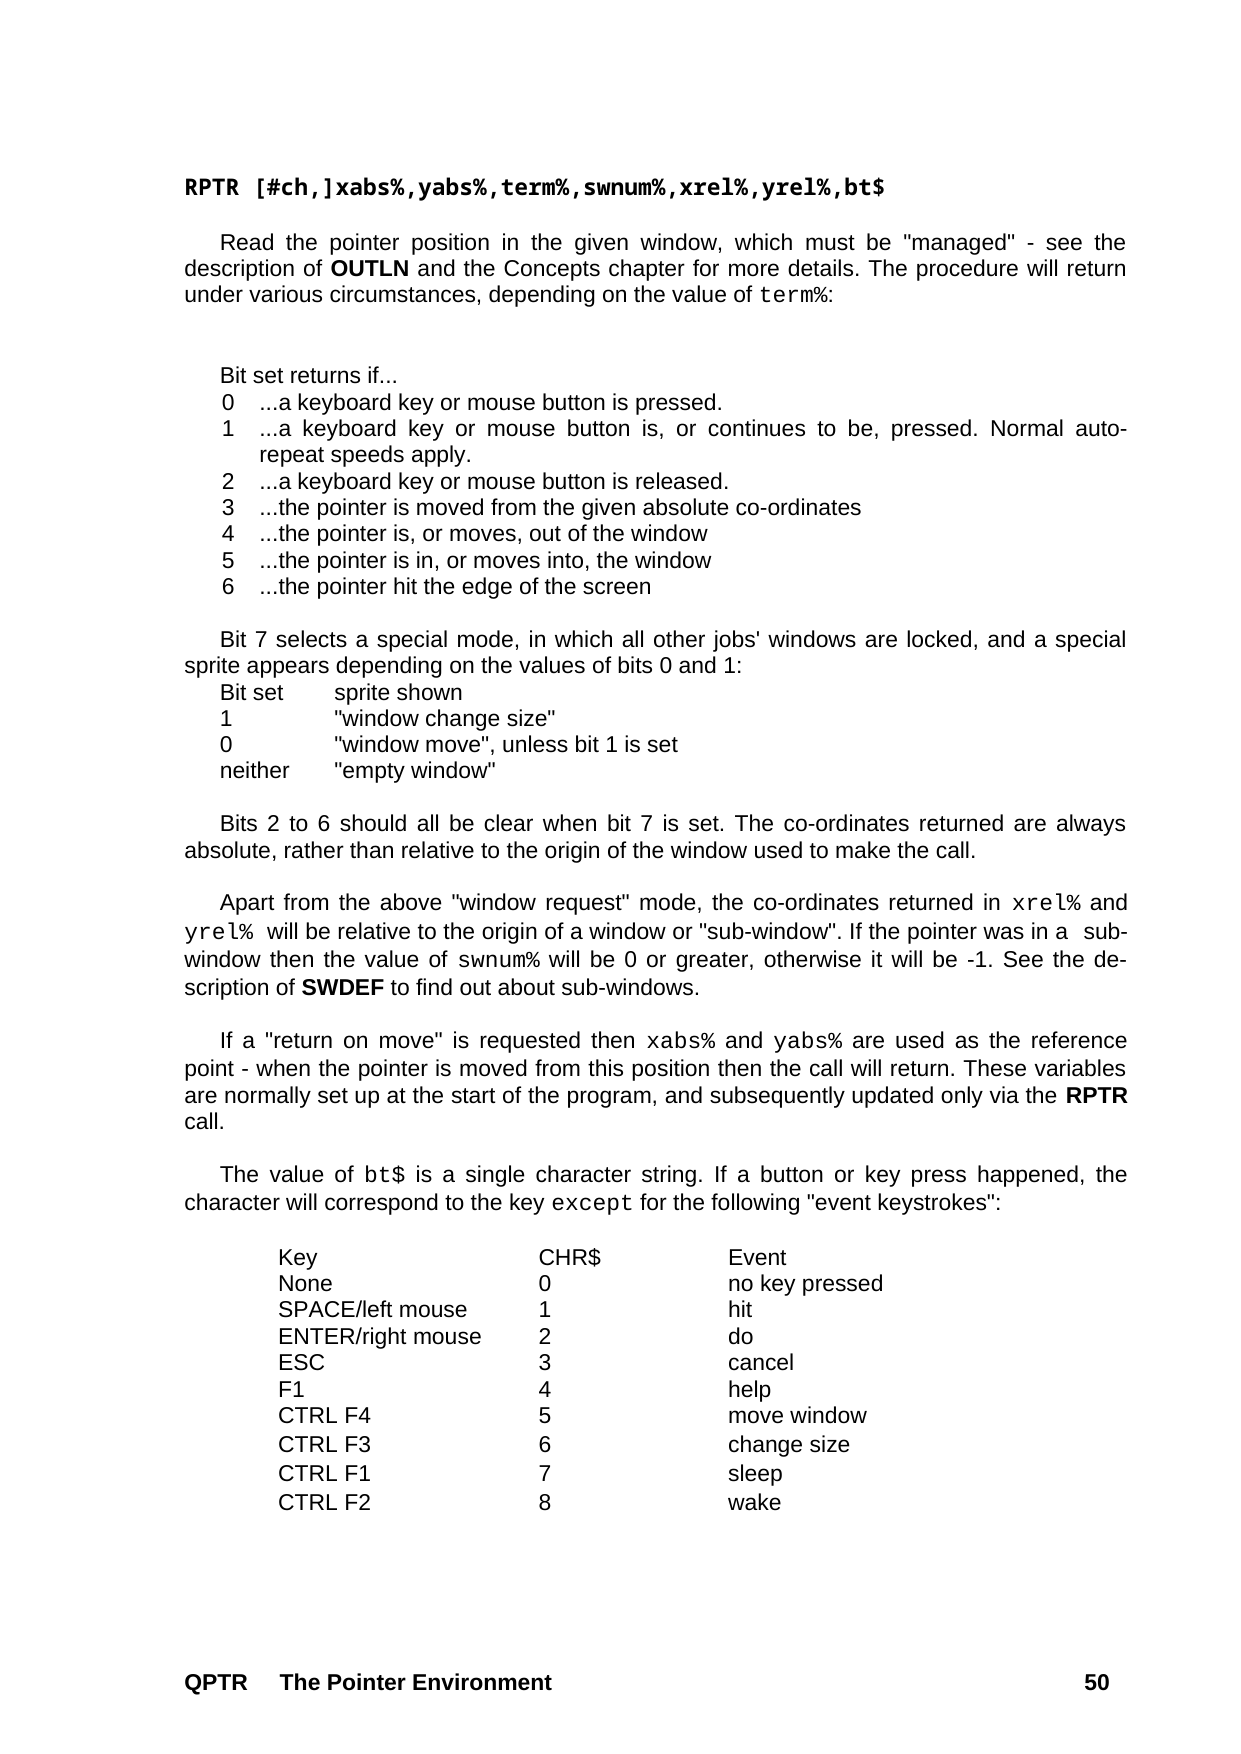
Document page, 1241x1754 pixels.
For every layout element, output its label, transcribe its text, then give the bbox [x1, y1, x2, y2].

table_cell ENTER/right mouse [243, 1323, 503, 1349]
table_cell do [693, 1323, 936, 1349]
text Bit 7 selects a special mode, in which all other jobs' windows are locked, and a special sprite appears depending on the values of bits 0 and 1: [184, 626, 1128, 678]
table_header CHR$ [503, 1244, 692, 1270]
table_cell CTRL F1 [243, 1457, 503, 1486]
table_header Key [243, 1244, 503, 1270]
table_cell cancel [693, 1349, 936, 1376]
table_cell sleep [693, 1457, 936, 1486]
text RPTR [#ch,]xabs%,yabs%,term%,swnum%,xrel%,yrel%,bt$ [184, 171, 1128, 202]
table_cell F1 [243, 1376, 503, 1402]
list ...the pointer is moved from the given absolute co-ordinates [222, 494, 1128, 520]
list ...a keyboard key or mouse button is released. [222, 468, 1128, 494]
table_cell change size [693, 1428, 936, 1457]
list ...the pointer is in, or moves into, the window [222, 547, 1128, 573]
table_cell no key pressed [693, 1270, 936, 1296]
text Bit set sprite shown [184, 678, 1128, 705]
table_cell CTRL F2 [243, 1486, 503, 1515]
list ...the pointer is, or moves, out of the window [222, 520, 1128, 547]
table_header Event [693, 1244, 936, 1270]
table_cell hit [693, 1296, 936, 1323]
table_cell 4 [503, 1376, 692, 1402]
table_cell wake [693, 1486, 936, 1515]
list ...a keyboard key or mouse button is, or continues to be, pressed. Normal auto-repeat speeds apply. [222, 415, 1128, 468]
table_cell move window [693, 1402, 936, 1428]
text 1 "window change size" [184, 705, 1128, 731]
text neither "empty window" [184, 757, 1128, 784]
table_cell 8 [503, 1486, 692, 1515]
table_cell SPACE/left mouse [243, 1296, 503, 1323]
text The value of bt$ is a single character string. If a button or key press happened, the character will correspond to the key except for the following "event keystrokes": [184, 1161, 1128, 1217]
table_cell 1 [503, 1296, 692, 1323]
list ...a keyboard key or mouse button is pressed. [222, 388, 1128, 415]
table_cell 5 [503, 1402, 692, 1428]
table_cell 7 [503, 1457, 692, 1486]
table_cell 0 [503, 1270, 692, 1296]
text Bits 2 to 6 should all be clear when bit 7 is set. The co-ordinates returned are always absolute, rather than relative to the origin of the window used to make the call. [184, 810, 1128, 863]
text Read the pointer position in the given window, which must be "managed" - see the description of OUTLN and the Concepts chapter for more details. The procedure will return under various circumstances, depending on the value of term%: [184, 228, 1128, 309]
list ...the pointer hit the edge of the screen [222, 573, 1128, 599]
table_cell 6 [503, 1428, 692, 1457]
table_cell 2 [503, 1323, 692, 1349]
table_cell ESC [243, 1349, 503, 1376]
text 0 "window move", unless bit 1 is set [184, 731, 1128, 757]
table_cell help [693, 1376, 936, 1402]
text Bit set returns if... [184, 362, 1128, 388]
table_cell 3 [503, 1349, 692, 1376]
text If a "return on move" is requested then xabs% and yabs% are used as the reference point - when the pointer is moved from this position then the call will return. These variables are normally set up at the start of the program, and subsequently updated only via the RPTR call. [184, 1027, 1128, 1134]
table_cell CTRL F4 [243, 1402, 503, 1428]
text Apart from the above "window request" mode, the co-ordinates returned in xrel% and yrel% will be relative to the origin of a window or "sub-window". If the pointer was in a sub-window then the value of swnum% will be 0 or greater, otherwise it will be -1. See the de-scription of SWDEF to find out about sub-windows. [184, 889, 1128, 1001]
table_cell None [243, 1270, 503, 1296]
table_cell CTRL F3 [243, 1428, 503, 1457]
